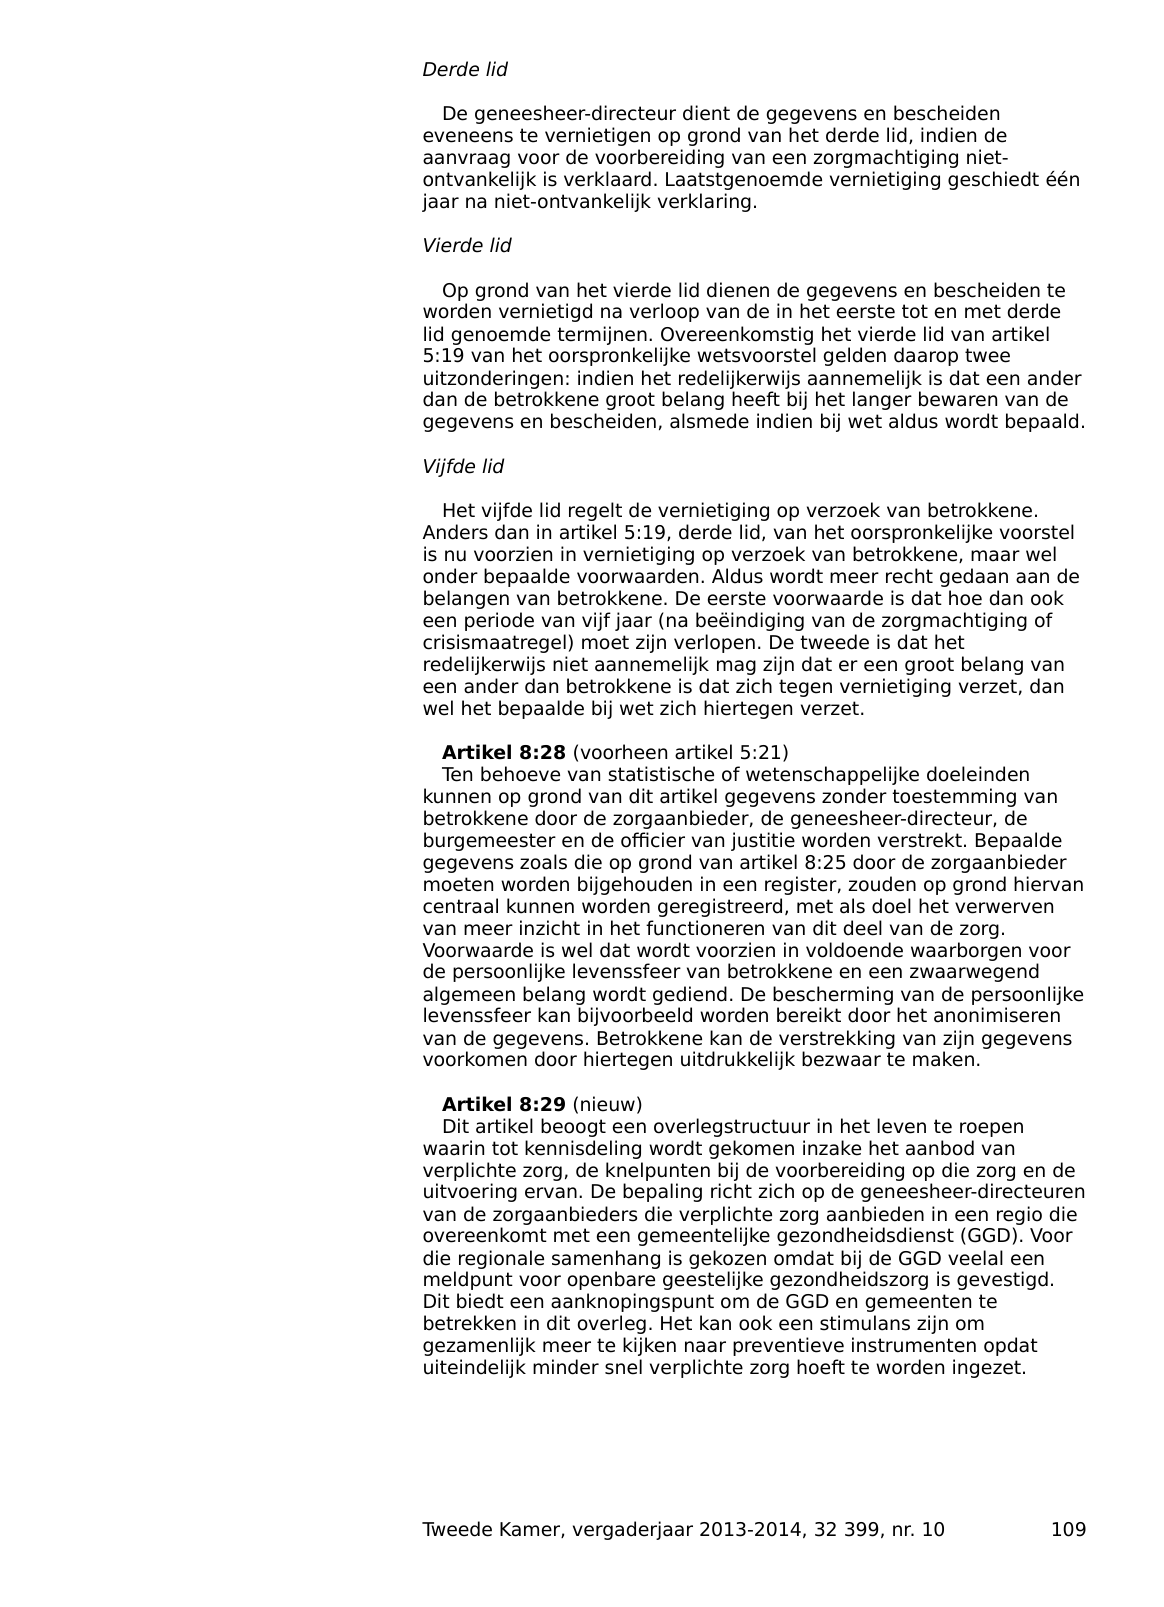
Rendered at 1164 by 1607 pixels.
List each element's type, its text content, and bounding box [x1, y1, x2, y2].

text Ten behoeve van statistische of wetenschappelijke doeleinden kunnen op grond van dit artikel gegevens zonder toestemming van betrokkene door de zorgaanbieder, de geneesheer-directeur, de burgemeester en de officier van justitie worden verstrekt. Bepaalde gegevens zoals die op grond van artikel 8:25 door de zorgaanbieder moeten worden bijgehouden in een register, zouden op grond hiervan centraal kunnen worden geregistreerd, met als doel het verwerven van meer inzicht in het functioneren van dit deel van de zorg. Voorwaarde is wel dat wordt voorzien in voldoende waarborgen voor de persoonlijke levenssfeer van betrokkene en een zwaarwegend algemeen belang wordt gediend. De bescherming van de persoonlijke levenssfeer kan bijvoorbeeld worden bereikt door het anonimiseren van de gegevens. Betrokkene kan de verstrekking van zijn gegevens voorkomen door hiertegen uitdrukkelijk bezwaar te maken. [422, 764, 1087, 1071]
subtitle Vierde lid [422, 235, 1087, 257]
text Dit artikel beoogt een overlegstructuur in het leven te roepen waarin tot kennisdeling wordt gekomen inzake het aanbod van verplichte zorg, de knelpunten bij de voorbereiding op die zorg en de uitvoering ervan. De bepaling richt zich op de geneesheer-directeuren van de zorgaanbieders die verplichte zorg aanbieden in een regio die overeenkomt met een gemeentelijke gezondheidsdienst (GGD). Voor die regionale samenhang is gekozen omdat bij de GGD veelal een meldpunt voor openbare geestelijke gezondheidszorg is gevestigd. Dit biedt een aanknopingspunt om de GGD en gemeenten te betrekken in dit overleg. Het kan ook een stimulans zijn om gezamenlijk meer te kijken naar preventieve instrumenten opdat uiteindelijk minder snel verplichte zorg hoeft te worden ingezet. [422, 1116, 1087, 1379]
subtitle Derde lid [422, 59, 1087, 81]
subtitle Vijfde lid [422, 456, 1087, 477]
text Artikel 8:29 (nieuw) [422, 1093, 1087, 1116]
text Het vijfde lid regelt de vernietiging op verzoek van betrokkene. Anders dan in artikel 5:19, derde lid, van het oorspronkelijke voorstel is nu voorzien in vernietiging op verzoek van betrokkene, maar wel onder bepaalde voorwaarden. Aldus wordt meer recht gedaan aan de belangen van betrokkene. De eerste voorwaarde is dat hoe dan ook een periode van vijf jaar (na beëindiging van de zorgmachtiging of crisismaatregel) moet zijn verlopen. De tweede is dat het redelijkerwijs niet aannemelijk mag zijn dat er een groot belang van een ander dan betrokkene is dat zich tegen vernietiging verzet, dan wel het bepaalde bij wet zich hiertegen verzet. [422, 500, 1087, 719]
text De geneesheer-directeur dient de gegevens en bescheiden eveneens te vernietigen op grond van het derde lid, indien de aanvraag voor de voorbereiding van een zorgmachtiging niet-ontvankelijk is verklaard. Laatstgenoemde vernietiging geschiedt één jaar na niet-ontvankelijk verklaring. [422, 103, 1087, 213]
text Artikel 8:28 (voorheen artikel 5:21) [422, 742, 1087, 764]
text Op grond van het vierde lid dienen de gegevens en bescheiden te worden vernietigd na verloop van de in het eerste tot en met derde lid genoemde termijnen. Overeenkomstig het vierde lid van artikel 5:19 van het oorspronkelijke wetsvoorstel gelden daarop twee uitzonderingen: indien het redelijkerwijs aannemelijk is dat een ander dan de betrokkene groot belang heeft bij het langer bewaren van de gegevens en bescheiden, alsmede indien bij wet aldus wordt bepaald. [422, 279, 1087, 433]
